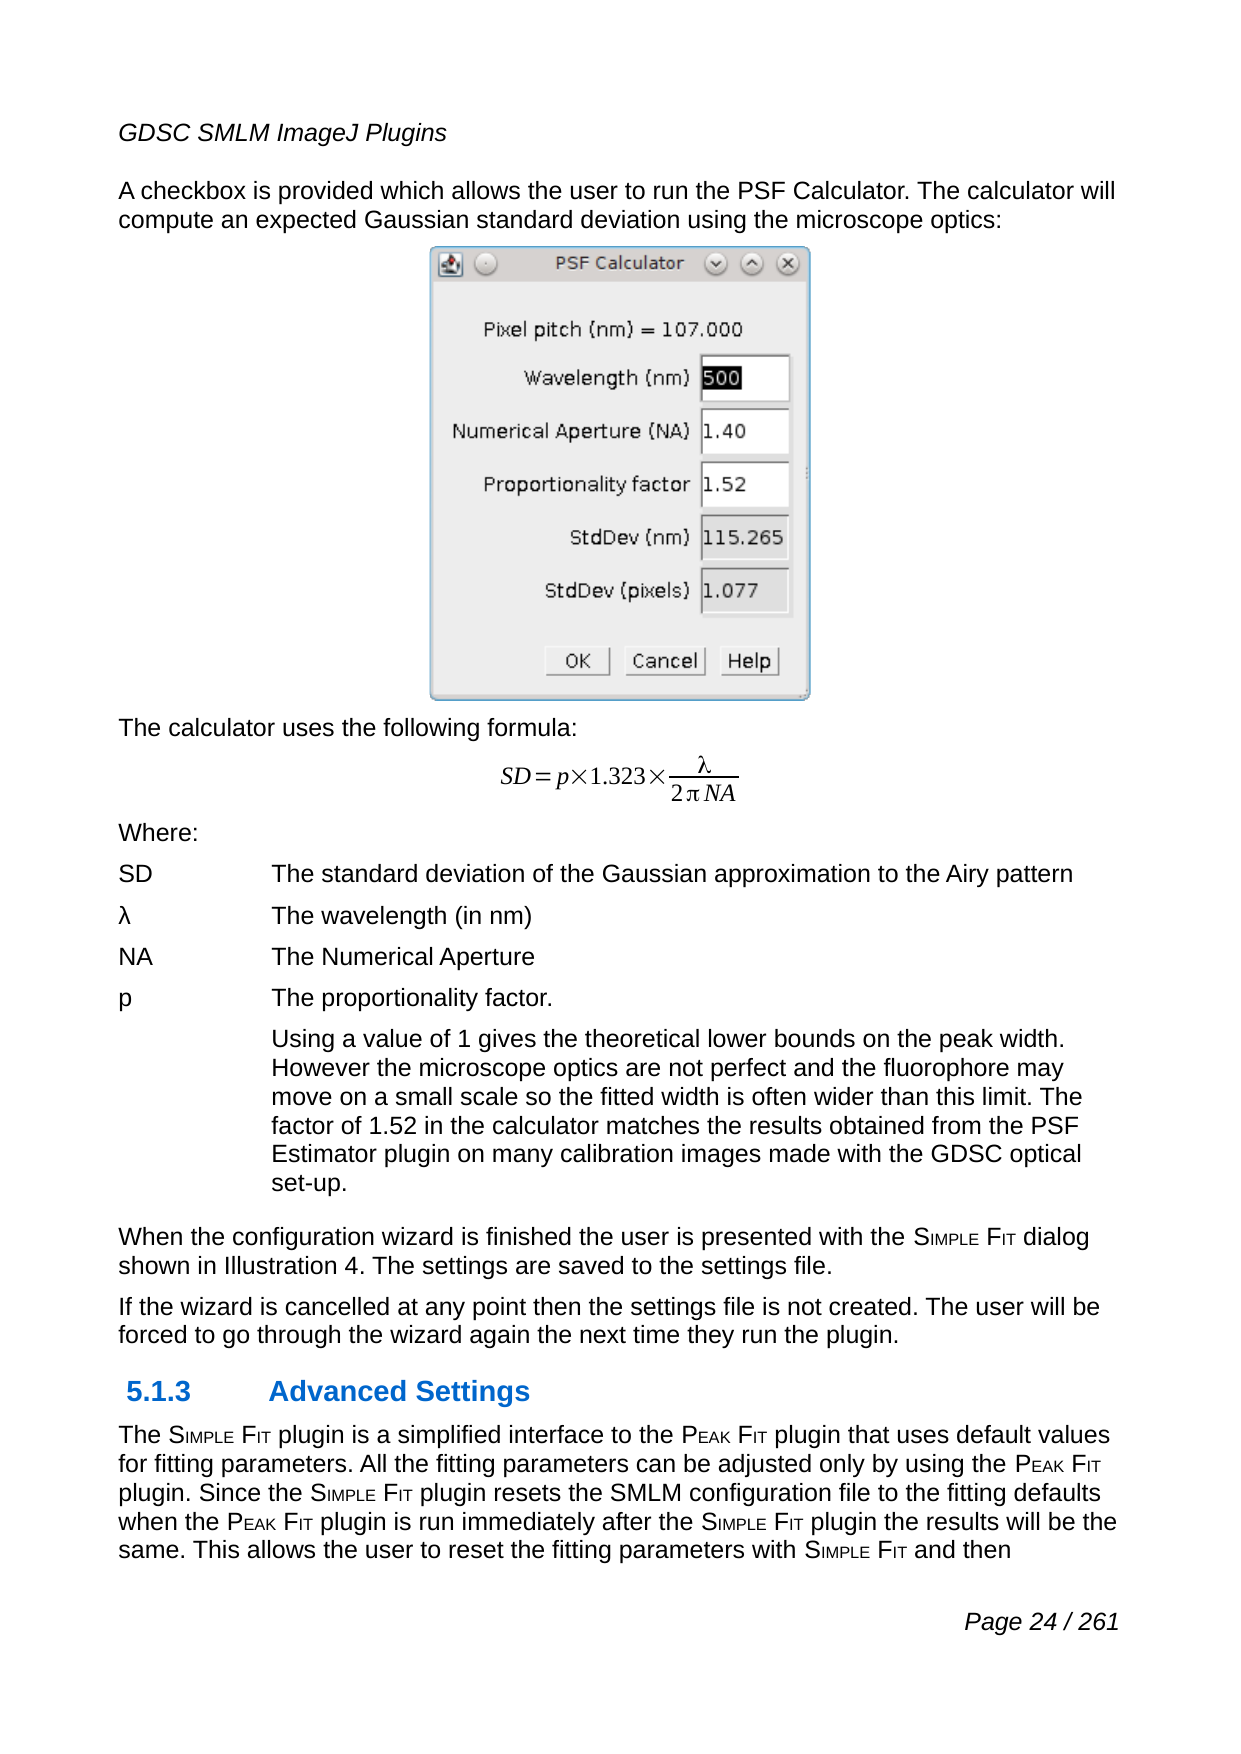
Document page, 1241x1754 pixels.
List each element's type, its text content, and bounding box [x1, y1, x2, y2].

text A checkbox is provided which allows the user to run the PSF Calculator. The calculator will compute an expected Gaussian standard deviation using the microscope optics: [118, 176, 1122, 234]
text The Simple Fit plugin is a simplified interface to the Peak Fit plugin that uses default values for fitting parameters. All the fitting parameters can be adjusted only by using the Peak Fit plugin. Since the Simple Fit plugin resets the SMLM configuration file to the fitting defaults when the Peak Fit plugin is run immediately after the Simple Fit plugin the results will be the same. This allows the user to reset the fitting parameters with Simple Fit and then [118, 1420, 1122, 1564]
text If the wizard is cancelled at any point then the settings file is not created. The user will be forced to go through the wizard again the next time they run the plugin. [118, 1292, 1122, 1349]
text When the configuration wizard is finished the user is presented with the Simple Fit dialog shown in Illustration 4. The settings are saved to the settings file. [118, 1222, 1122, 1279]
text The calculator uses the following formula: [118, 713, 1122, 742]
table_cell The Numerical Aperture [271, 942, 1123, 983]
table_header SD [118, 860, 271, 901]
table_cell NA [118, 942, 271, 983]
table_cell λ [118, 901, 271, 942]
picture [429, 246, 811, 701]
text Where: [118, 818, 1122, 847]
table_cell The wavelength (in nm) [271, 901, 1123, 942]
subtitle Advanced Settings [118, 1374, 1122, 1408]
table_cell p [118, 983, 271, 1209]
table_cell The proportionality factor. Using a value of 1 gives the theoretical lower bounds on the peak width. However the microscope optics are not perfect and the fluorophore may move on a small scale so the fitted width is often wider than this limit. The factor of 1.52 in the calculator matches the results obtained from the PSF Estimator plugin on many calibration images made with the GDSC optical set-up. [271, 983, 1123, 1209]
table_header The standard deviation of the Gaussian approximation to the Airy pattern [271, 860, 1123, 901]
